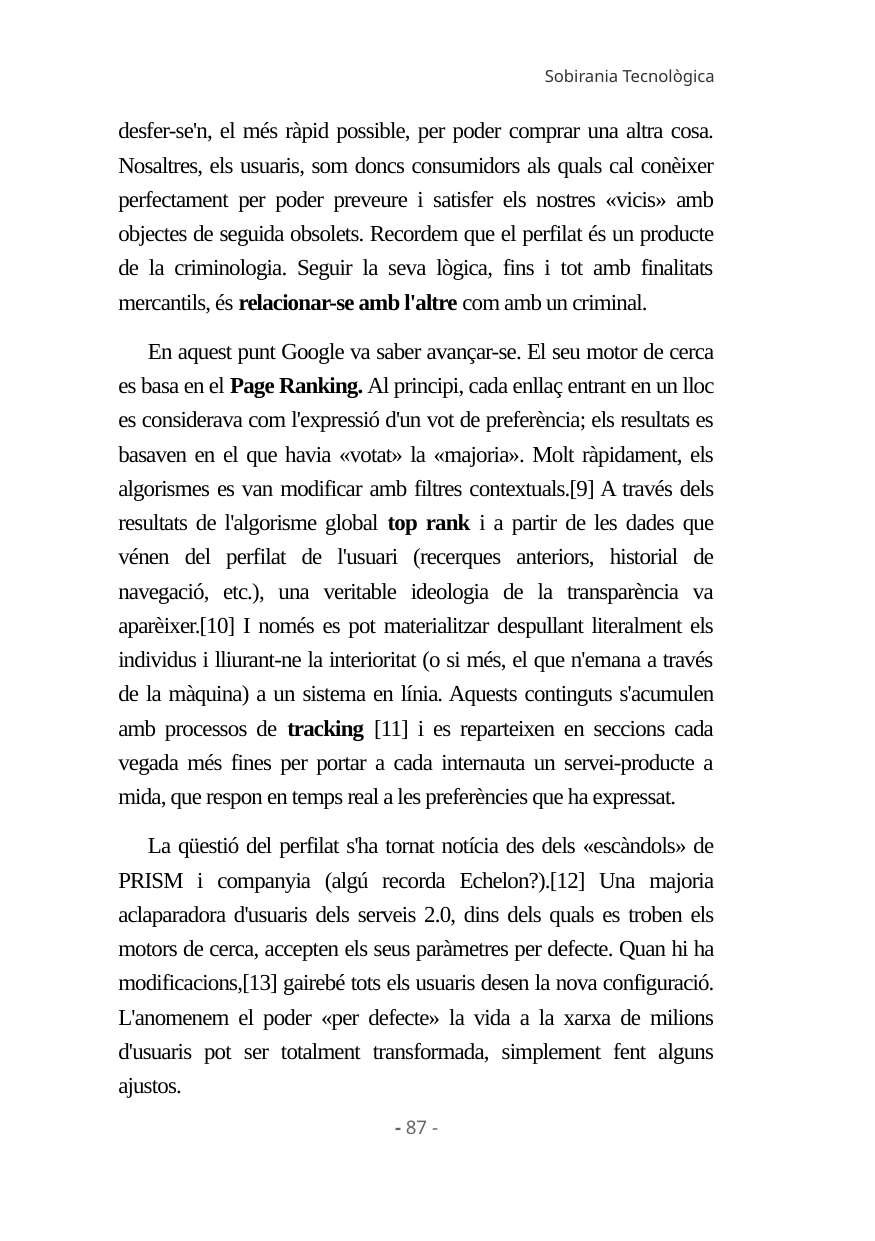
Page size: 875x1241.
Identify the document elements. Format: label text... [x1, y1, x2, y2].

text desfer-se'n, el més ràpid possible, per poder comprar una altra cosa. Nosaltres, els usuaris, som doncs consumidors als quals cal conèixer perfectament per poder preveure i satisfer els nostres «vicis» amb objectes de seguida obsolets. Recordem que el perfilat és un producte de la criminologia. Seguir la seva lògica, fins i tot amb finalitats mercantils, és relacionar-se amb l'altre com amb un criminal. [118, 111, 714, 317]
text La qüestió del perfilat s'ha tornat notícia des dels «escàndols» de PRISM i companyia (algú recorda Echelon?).[12] Una majoria aclaparadora d'usuaris dels serveis 2.0, dins dels quals es troben els motors de cerca, accepten els seus paràmetres per defecte. Quan hi ha modificacions,[13] gairebé tots els usuaris desen la nova configuració. L'anomenem el poder «per defecte» la vida a la xarxa de milions d'usuaris pot ser totalment transformada, simplement fent alguns ajustos. [118, 826, 714, 1101]
text En aquest punt Google va saber avançar-se. El seu motor de cerca es basa en el Page Ranking. Al principi, cada enllaç entrant en un lloc es considerava com l'expressió d'un vot de preferència; els resultats es basaven en el que havia «votat» la «majoria». Molt ràpidament, els algorismes es van modificar amb filtres contextuals.[9] A través dels resultats de l'algorisme global top rank i a partir de les dades que vénen del perfilat de l'usuari (recerques anteriors, historial de navegació, etc.), una veritable ideologia de la transparència va aparèixer.[10] I només es pot materialitzar despullant literalment els individus i lliurant-ne la interioritat (o si més, el que n'emana a través de la màquina) a un sistema en línia. Aquests continguts s'acumulen amb processos de tracking [11] i es reparteixen en seccions cada vegada més fines per portar a cada internauta un servei-producte a mida, que respon en temps real a les preferències que ha expressat. [118, 332, 714, 812]
